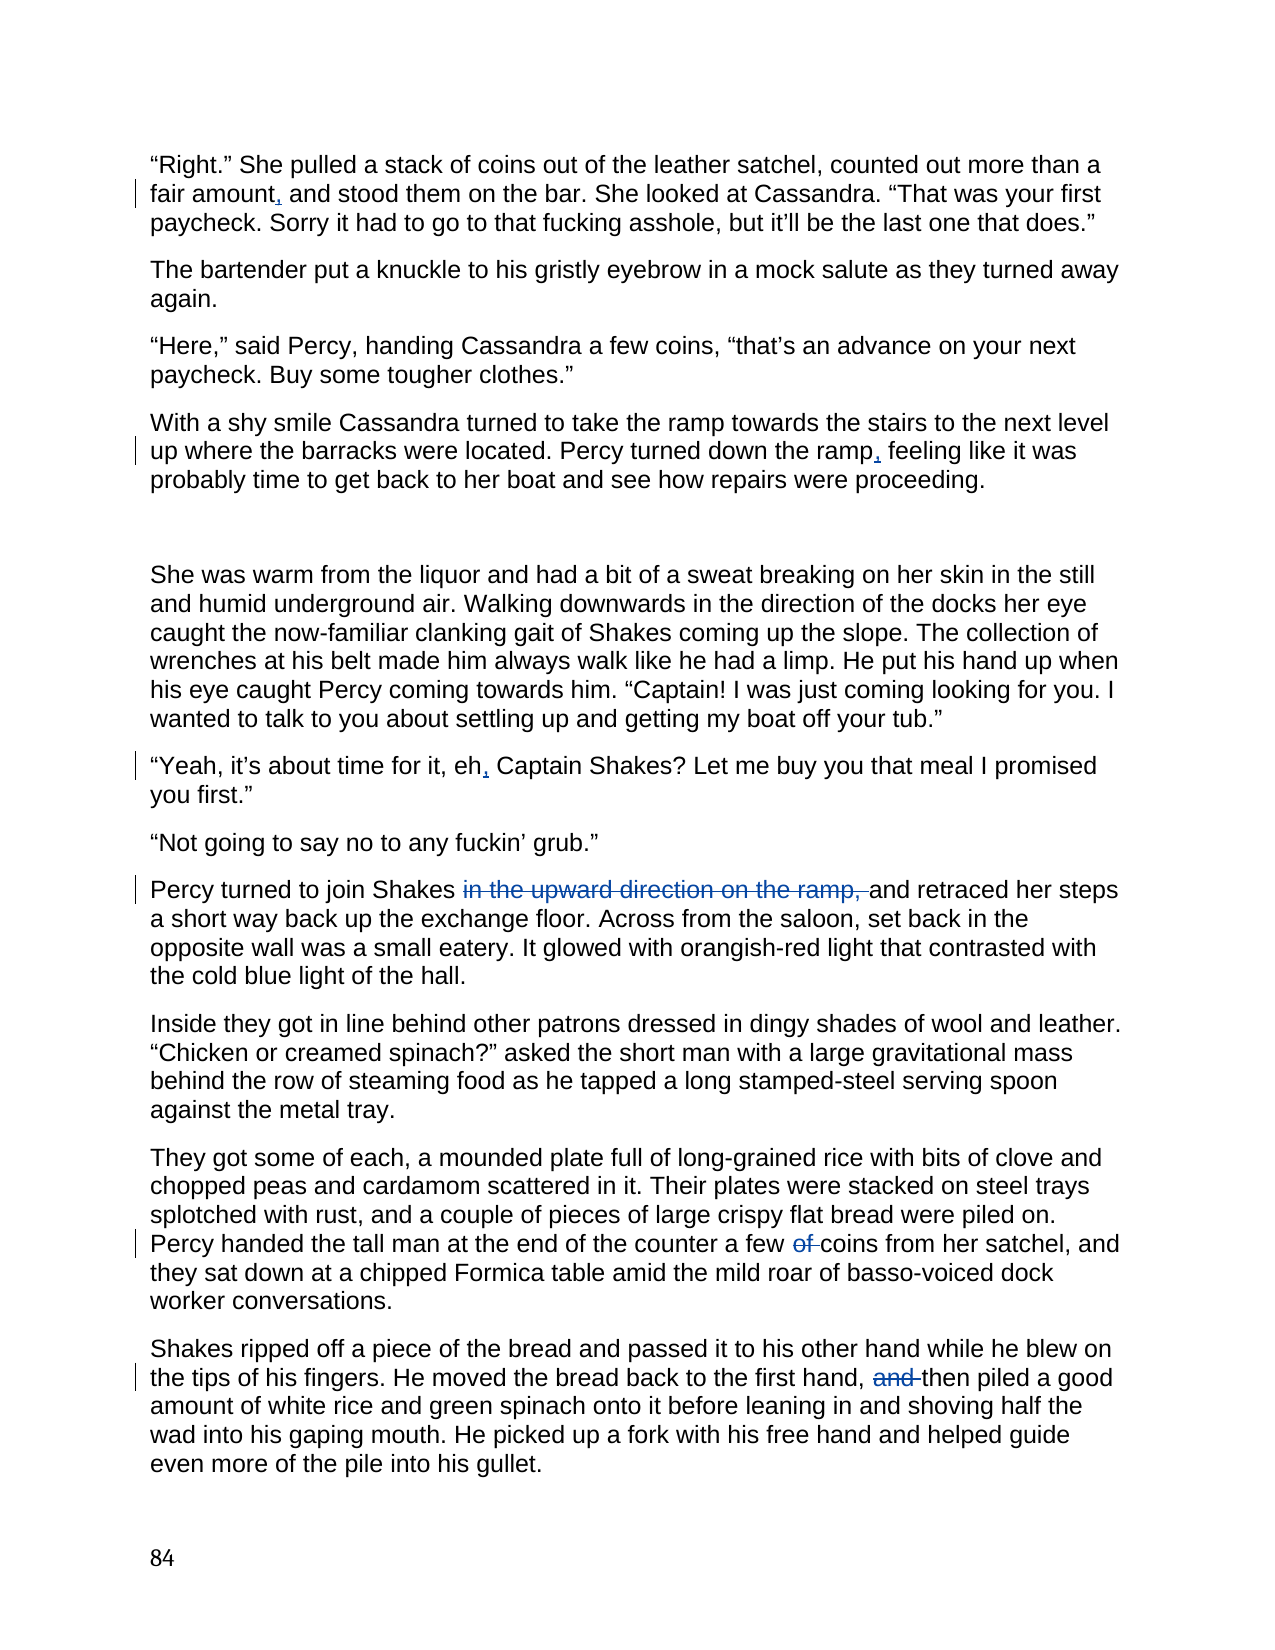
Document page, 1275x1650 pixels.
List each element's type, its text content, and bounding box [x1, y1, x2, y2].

text “Here,” said Percy, handing Cassandra a few coins, “that’s an advance on your next paycheck. Buy some tougher clothes.” [150, 331, 1125, 389]
text “Not going to say no to any fuckin’ grub.” [150, 827, 1125, 856]
text She was warm from the liquor and had a bit of a sweat breaking on her skin in the still and humid underground air. Walking downwards in the direction of the docks her eye caught the now-familiar clanking gait of Shakes coming up the slope. The collection of wrenches at his belt made him always walk like he had a limp. He put his hand up when his eye caught Percy coming towards him. “Captain! I was just coming looking for you. I wanted to talk to you about settling up and getting my boat off your tub.” [150, 560, 1125, 732]
text “Right.” She pulled a stack of coins out of the leather satchel, counted out more than a fair amount, and stood them on the bar. She looked at Cassandra. “That was your first paycheck. Sorry it had to go to that fucking asshole, but it’ll be the last one that does.” [150, 150, 1125, 236]
text Percy turned to join Shakes and retraced her steps a short way back up the exchange floor. Across from the saloon, set back in the opposite wall was a small eatery. It glowed with orangish-red light that contrasted with the cold blue light of the hall. [150, 875, 1125, 990]
text They got some of each, a mounded plate full of long-grained rice with bits of clove and chopped peas and cardamom scattered in it. Their plates were stacked on steel trays splotched with rust, and a couple of pieces of large crispy flat bread were piled on. Percy handed the tall man at the end of the counter a few coins from her satchel, and they sat down at a chipped Formica table amid the mild roar of basso-voiced dock worker conversations. [150, 1142, 1125, 1315]
text With a shy smile Cassandra turned to take the ramp towards the stairs to the next level up where the barracks were located. Percy turned down the ramp, feeling like it was probably time to get back to her boat and see how repairs were proceeding. [150, 407, 1125, 494]
text Inside they got in line behind other patrons dressed in dingy shades of wool and leather. “Chicken or creamed spinach?” asked the short man with a large gravitational mass behind the row of steaming food as he tapped a long stamped-steel serving spoon against the metal tray. [150, 1009, 1125, 1124]
text “Yeah, it’s about time for it, eh, Captain Shakes? Let me buy you that meal I promised you first.” [150, 751, 1125, 809]
text The bartender put a knuckle to his gristly eyebrow in a mock salute as they turned away again. [150, 255, 1125, 312]
text Shakes ripped off a piece of the bread and passed it to his other hand while he blew on the tips of his fingers. He moved the bread back to the first hand, then piled a good amount of white rice and green spinach onto it before leaning in and shoving half the wad into his gaping mouth. He picked up a fork with his free hand and helped guide even more of the pile into his gullet. [150, 1334, 1125, 1477]
